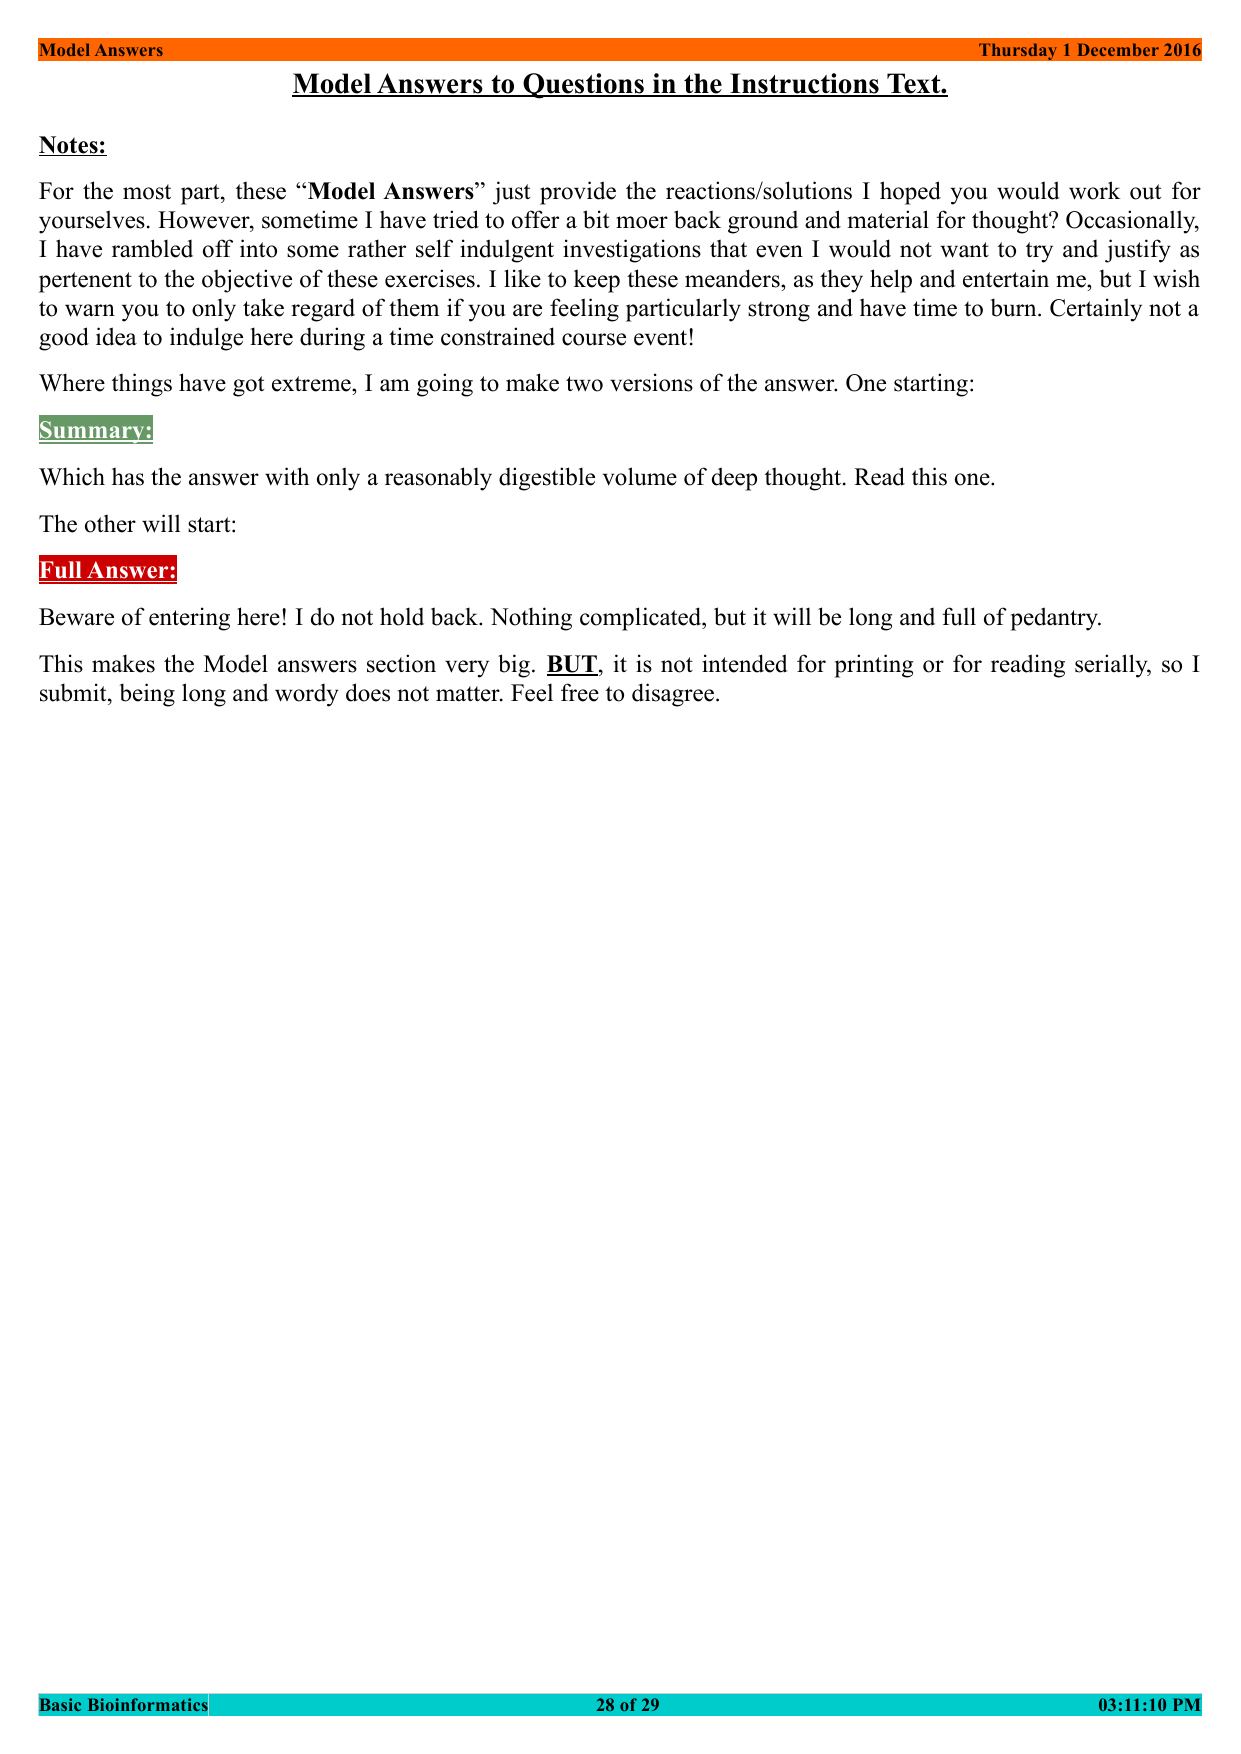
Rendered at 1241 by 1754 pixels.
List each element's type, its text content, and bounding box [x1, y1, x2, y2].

text Full Answer: [38, 555, 1202, 584]
text For the most part, these “Model Answers” just provide the reactions/solutions I hoped you would work out for yourselves. However, sometime I have tried to offer a bit moer back ground and material for thought? Occasionally, I have rambled off into some rather self indulgent investigations that even I would not want to try and justify as pertenent to the objective of these exercises. I like to keep these meanders, as they help and entertain me, but I wish to warn you to only take regard of them if you are feeling particularly strong and have time to burn. Certainly not a good idea to indulge here during a time constrained course event! [38, 176, 1202, 351]
text The other will start: [38, 509, 1202, 538]
text Where things have got extreme, I am going to make two versions of the answer. One starting: [38, 368, 1202, 397]
text Summary: [38, 415, 1202, 444]
text Which has the answer with only a reasonably digestible volume of deep thought. Read this one. [38, 462, 1202, 491]
text Model Answers to Questions in the Instructions Text. [38, 66, 1202, 100]
text Beware of entering here! I do not hold back. Nothing complicated, but it will be long and full of pedantry. [38, 602, 1202, 631]
text Notes: [38, 129, 1202, 158]
text This makes the Model answers section very big. BUT, it is not intended for printing or for reading serially, so I submit, being long and wordy does not matter. Feel free to disagree. [38, 649, 1202, 707]
